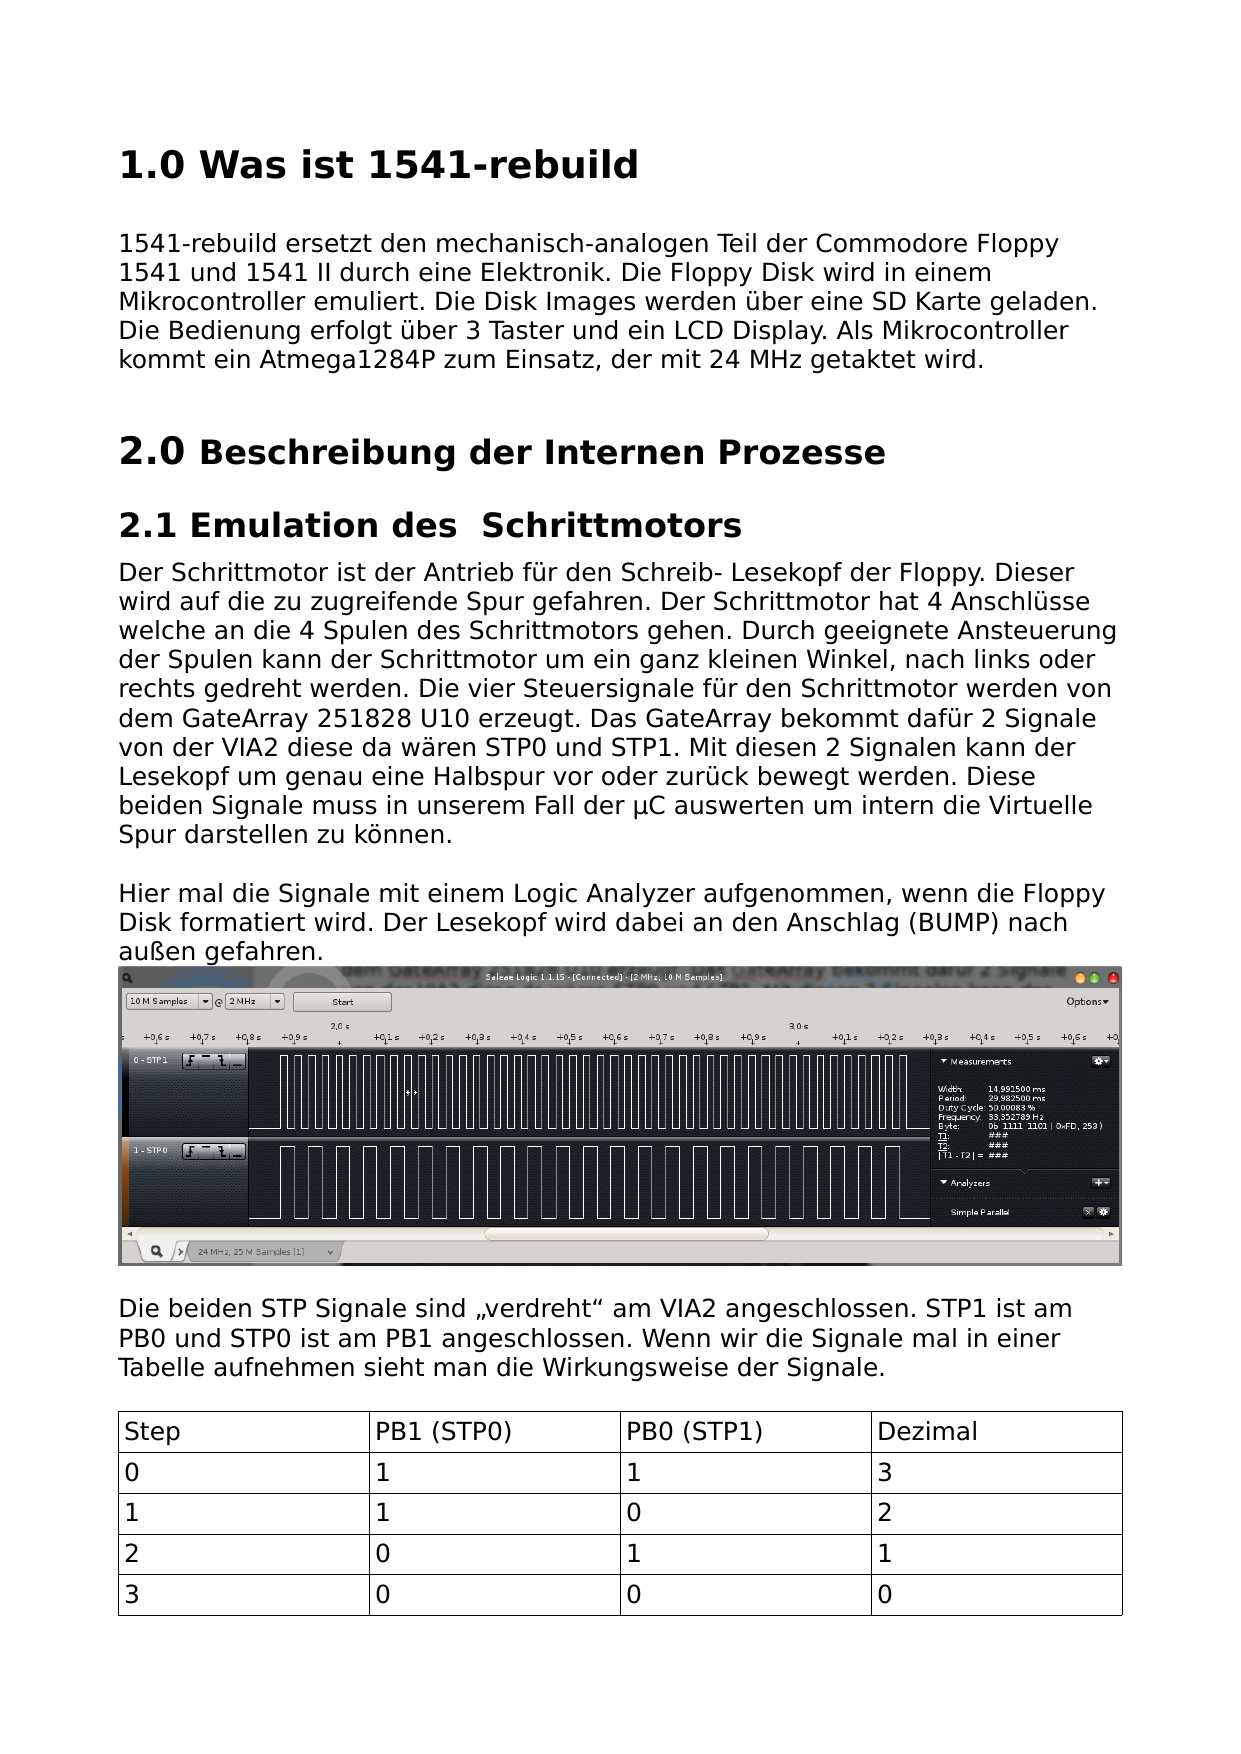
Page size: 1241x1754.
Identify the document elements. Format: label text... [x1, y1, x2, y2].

table_cell 0 [370, 1535, 620, 1574]
table_cell 2 [872, 1494, 1122, 1533]
table_header PB1 (STP0) [370, 1412, 620, 1452]
text Hier mal die Signale mit einem Logic Analyzer aufgenommen, wenn die Floppy Disk formatiert wird. Der Lesekopf wird dabei an den Anschlag (BUMP) nach außen gefahren. [118, 879, 1122, 966]
table_cell 3 [119, 1575, 369, 1615]
table_cell 3 [872, 1453, 1122, 1493]
table_header PB0 (STP1) [621, 1412, 871, 1452]
table_cell 1 [621, 1535, 871, 1574]
subtitle 2.0 Beschreibung der Internen Prozesse [118, 429, 1122, 473]
table_cell 1 [621, 1453, 871, 1493]
table_header Dezimal [872, 1412, 1122, 1452]
table_cell 2 [119, 1535, 369, 1574]
table_cell 1 [119, 1494, 369, 1533]
subtitle 1.0 Was ist 1541-rebuild [118, 143, 1122, 187]
table_cell 0 [370, 1575, 620, 1615]
table_cell 1 [370, 1453, 620, 1493]
table_cell 1 [370, 1494, 620, 1533]
table_cell 0 [872, 1575, 1122, 1615]
text 1541-rebuild ersetzt den mechanisch-analogen Teil der Commodore Floppy 1541 und 1541 II durch eine Elektronik. Die Floppy Disk wird in einem Mikrocontroller emuliert. Die Disk Images werden über eine SD Karte geladen. Die Bedienung erfolgt über 3 Taster und ein LCD Display. Als Mikrocontroller kommt ein Atmega1284P zum Einsatz, der mit 24 MHz getaktet wird. [118, 229, 1122, 375]
table_cell 0 [119, 1453, 369, 1493]
picture [118, 966, 1123, 1266]
table_cell 1 [872, 1535, 1122, 1574]
table_header Step [119, 1412, 369, 1452]
table_cell 0 [621, 1494, 871, 1533]
text Die beiden STP Signale sind „verdreht“ am VIA2 angeschlossen. STP1 ist am PB0 und STP0 ist am PB1 angeschlossen. Wenn wir die Signale mal in einer Tabelle aufnehmen sieht man die Wirkungsweise der Signale. [118, 1295, 1122, 1382]
text Der Schrittmotor ist der Antrieb für den Schreib- Lesekopf der Floppy. Dieser wird auf die zu zugreifende Spur gefahren. Der Schrittmotor hat 4 Anschlüsse welche an die 4 Spulen des Schrittmotors gehen. Durch geeignete Ansteuerung der Spulen kann der Schrittmotor um ein ganz kleinen Winkel, nach links oder rechts gedreht werden. Die vier Steuersignale für den Schrittmotor werden von dem GateArray 251828 U10 erzeugt. Das GateArray bekommt dafür 2 Signale von der VIA2 diese da wären STP0 und STP1. Mit diesen 2 Signalen kann der Lesekopf um genau eine Halbspur vor oder zurück bewegt werden. Diese beiden Signale muss in unserem Fall der µC auswerten um intern die Virtuelle Spur darstellen zu können. [118, 558, 1122, 850]
table_cell 0 [621, 1575, 871, 1615]
subtitle 2.1 Emulation des Schrittmotors [118, 506, 1122, 546]
